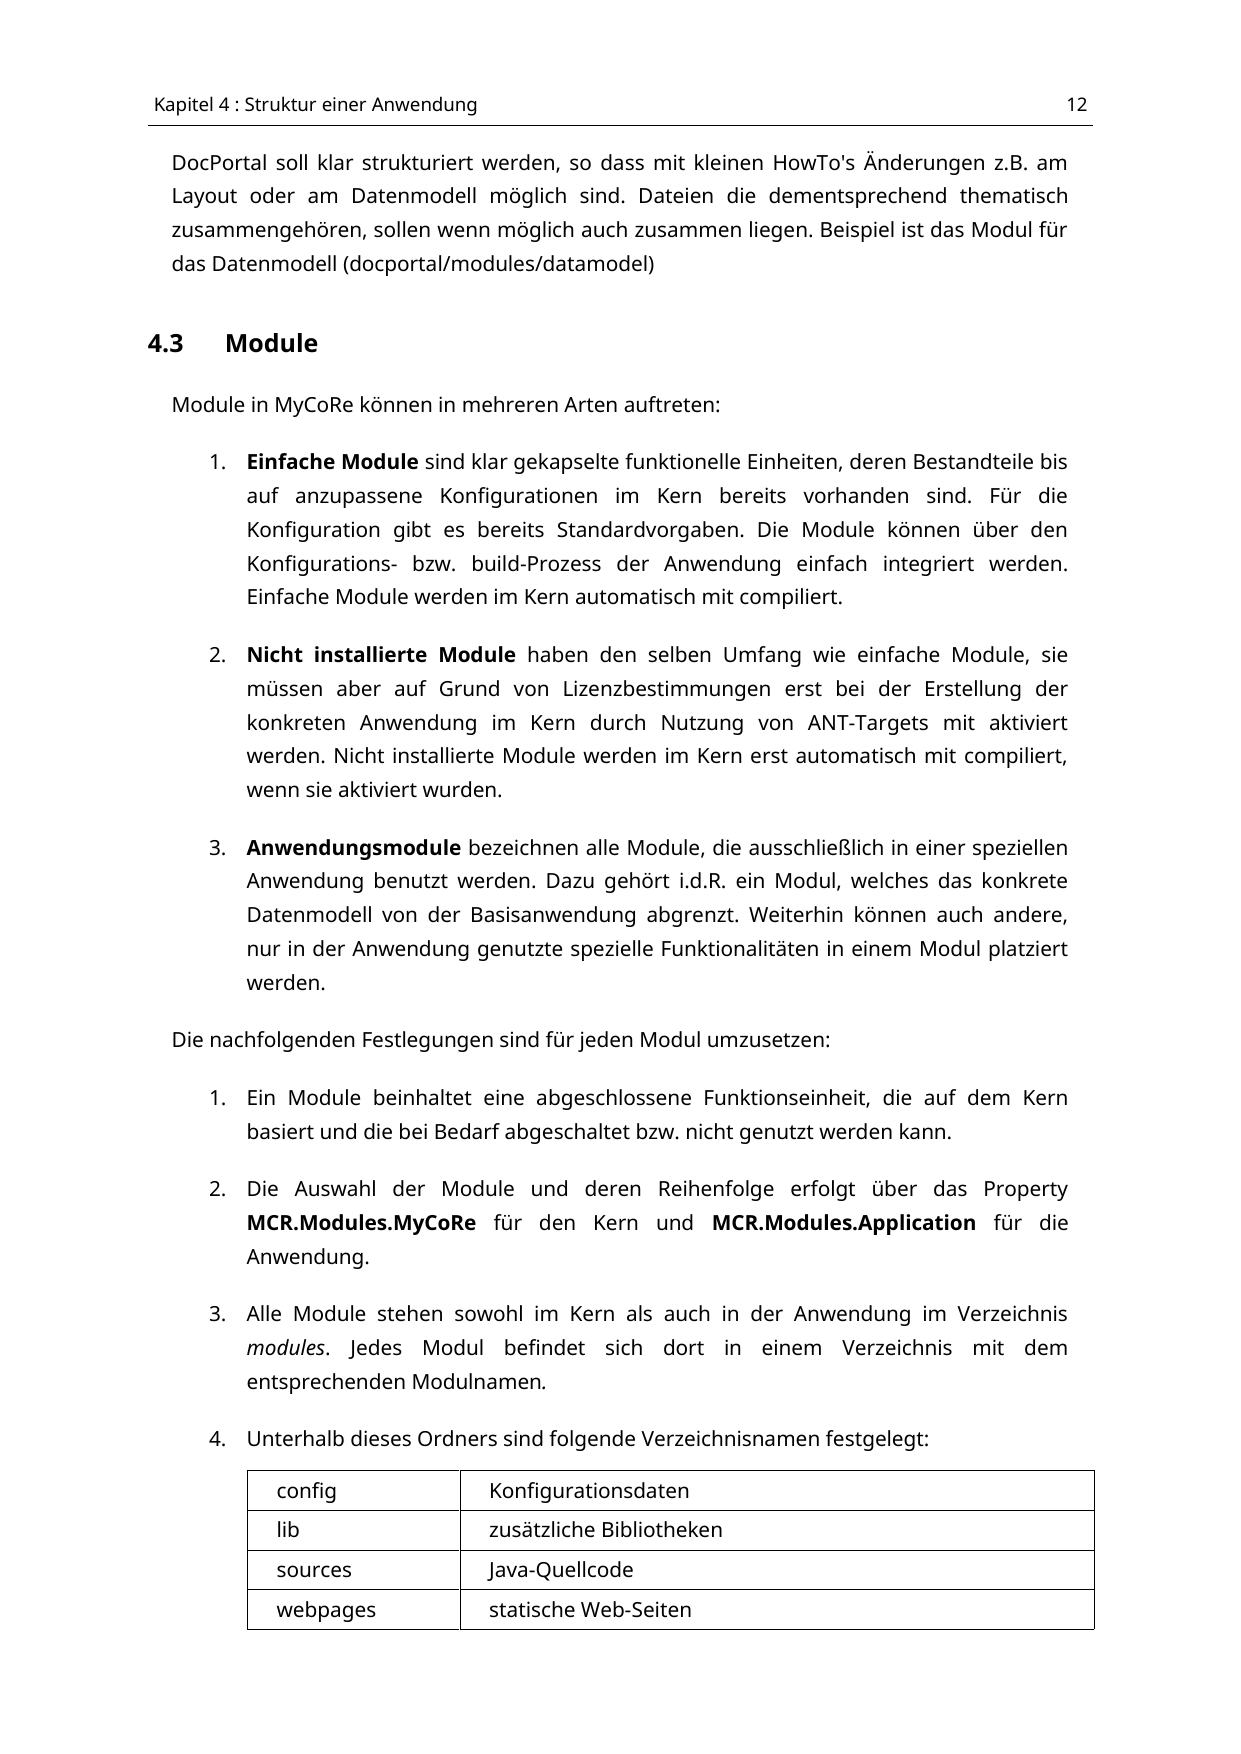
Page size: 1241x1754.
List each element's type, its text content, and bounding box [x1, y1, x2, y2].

table_cell Java-Quellcode [461, 1551, 1094, 1589]
list Die Auswahl der Module und deren Reihenfolge erfolgt über das Property MCR.Modules.MyCoRe für den Kern und MCR.Modules.Application für die Anwendung. [209, 1174, 1069, 1270]
list Alle Module stehen sowohl im Kern als auch in der Anwendung im Verzeichnis modules. Jedes Modul befindet sich dort in einem Verzeichnis mit dem entsprechenden Modulnamen. [209, 1299, 1069, 1395]
table_header Konfigurationsdaten [461, 1471, 1094, 1510]
table_cell zusätzliche Bibliotheken [461, 1511, 1094, 1550]
text Module in MyCoRe können in mehreren Arten auftreten: [171, 390, 1069, 418]
table_header config [248, 1471, 459, 1510]
text Die nachfolgenden Festlegungen sind für jeden Modul umzusetzen: [171, 1026, 1069, 1054]
table_cell statische Web-Seiten [461, 1590, 1094, 1629]
list Anwendungsmodule bezeichnen alle Module, die ausschließlich in einer speziellen Anwendung benutzt werden. Dazu gehört i.d.R. ein Modul, welches das konkrete Datenmodell von der Basisanwendung abgrenzt. Weiterhin können auch andere, nur in der Anwendung genutzte spezielle Funktionalitäten in einem Modul platziert werden. [209, 833, 1069, 996]
subtitle Module [148, 325, 1092, 359]
text DocPortal soll klar strukturiert werden, so dass mit kleinen HowTo's Änderungen z.B. am Layout oder am Datenmodell möglich sind. Dateien die dementsprechend thematisch zusammengehören, sollen wenn möglich auch zusammen liegen. Beispiel ist das Modul für das Datenmodell (docportal/modules/datamodel) [171, 148, 1069, 277]
table_cell lib [248, 1511, 459, 1550]
list Ein Module beinhaltet eine abgeschlossene Funktionseinheit, die auf dem Kern basiert und die bei Bedarf abgeschaltet bzw. nicht genutzt werden kann. [209, 1083, 1069, 1145]
list Einfache Module sind klar gekapselte funktionelle Einheiten, deren Bestandteile bis auf anzupassene Konfigurationen im Kern bereits vorhanden sind. Für die Konfiguration gibt es bereits Standardvorgaben. Die Module können über den Konfigurations- bzw. build-Prozess der Anwendung einfach integriert werden. Einfache Module werden im Kern automatisch mit compiliert. [209, 447, 1069, 611]
table_cell webpages [248, 1590, 459, 1629]
table_cell sources [248, 1551, 459, 1589]
list Unterhalb dieses Ordners sind folgende Verzeichnisnamen festgelegt: [209, 1424, 1069, 1453]
list Nicht installierte Module haben den selben Umfang wie einfache Module, sie müssen aber auf Grund von Lizenzbestimmungen erst bei der Erstellung der konkreten Anwendung im Kern durch Nutzung von ANT-Targets mit aktiviert werden. Nicht installierte Module werden im Kern erst automatisch mit compiliert, wenn sie aktiviert wurden. [209, 640, 1069, 803]
